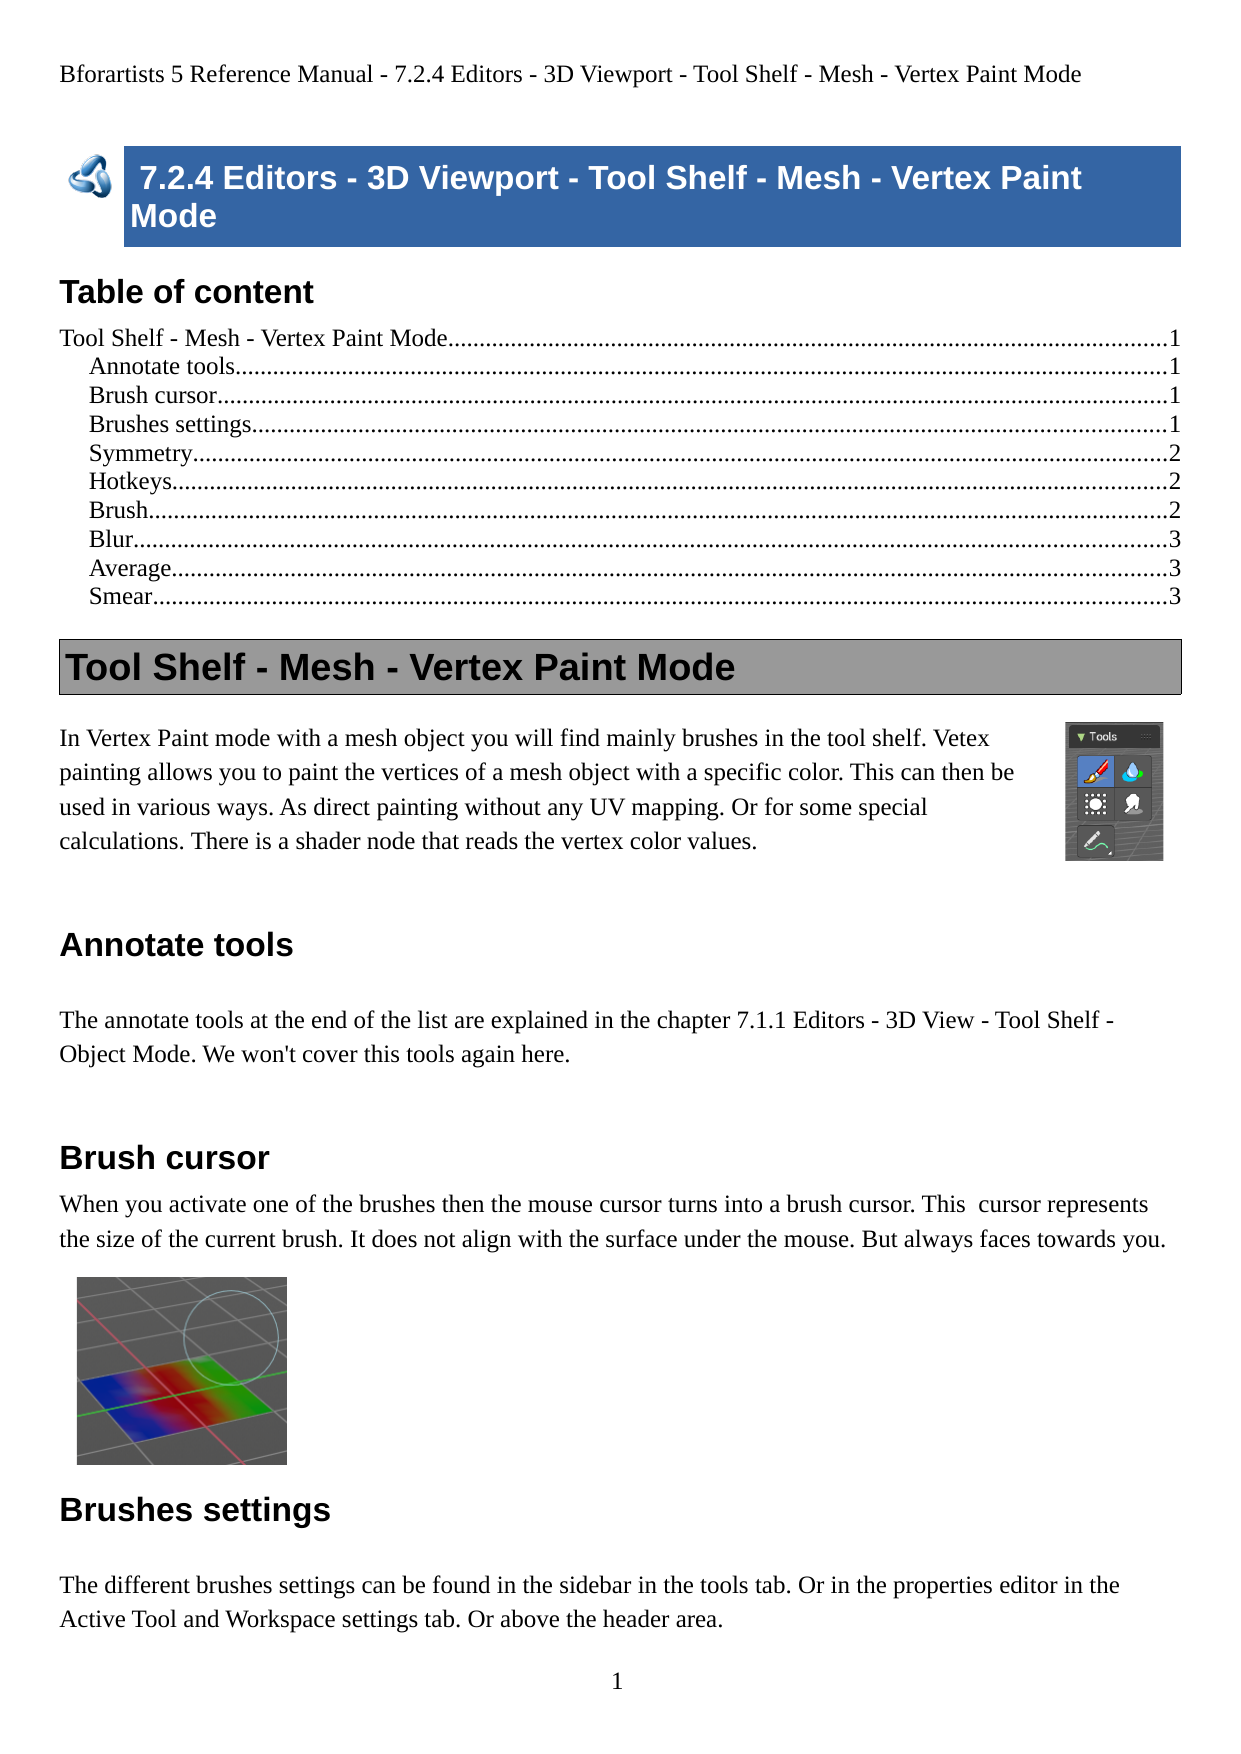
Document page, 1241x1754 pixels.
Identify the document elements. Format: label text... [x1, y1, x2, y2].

picture [76, 1277, 287, 1465]
subtitle Brush cursor [59, 1138, 1181, 1177]
text Smear 3 [88, 581, 1181, 610]
table_header [59, 146, 124, 247]
text Symmetry 2 [88, 438, 1181, 466]
text Tool Shelf - Mesh - Vertex Paint Mode 1 [59, 323, 1181, 351]
table_header 7.2.4 Editors - 3D Viewport - Tool Shelf - Mesh - Vertex Paint Mode [124, 146, 1181, 247]
text The different brushes settings can be found in the sidebar in the tools tab. Or in the properties editor in the Active Tool and Workspace settings tab. Or above the header area. [59, 1570, 1181, 1633]
text Annotate tools 1 [88, 351, 1181, 380]
picture [65, 152, 114, 201]
subtitle Annotate tools [59, 925, 1181, 964]
subtitle Brushes settings [59, 1490, 1181, 1528]
text Hotkeys 2 [88, 466, 1181, 495]
text In Vertex Paint mode with a mesh object you will find mainly brushes in the tool shelf. Vetex painting allows you to paint the vertices of a mesh object with a specific color. This can then be used in various ways. As direct painting without any UV mapping. Or for some special calculations. There is a shader node that reads the vertex color values. [59, 723, 1065, 855]
text Blur 3 [88, 524, 1181, 553]
text Brush cursor 1 [88, 380, 1181, 409]
text Brushes settings 1 [88, 409, 1181, 438]
picture [1065, 722, 1164, 861]
text Average 3 [88, 553, 1181, 581]
subtitle Table of content [59, 272, 1181, 310]
text When you activate one of the brushes then the mouse cursor turns into a brush cursor. This cursor represents the size of the current brush. It does not align with the surface under the mouse. But always faces towards you. [59, 1189, 1181, 1252]
table_header Tool Shelf - Mesh - Vertex Paint Mode [60, 640, 1181, 694]
text Brush 2 [88, 495, 1181, 524]
text The annotate tools at the end of the list are explained in the chapter 7.1.1 Editors - 3D View - Tool Shelf - Object Mode. We won't cover this tools again here. [59, 1005, 1181, 1068]
